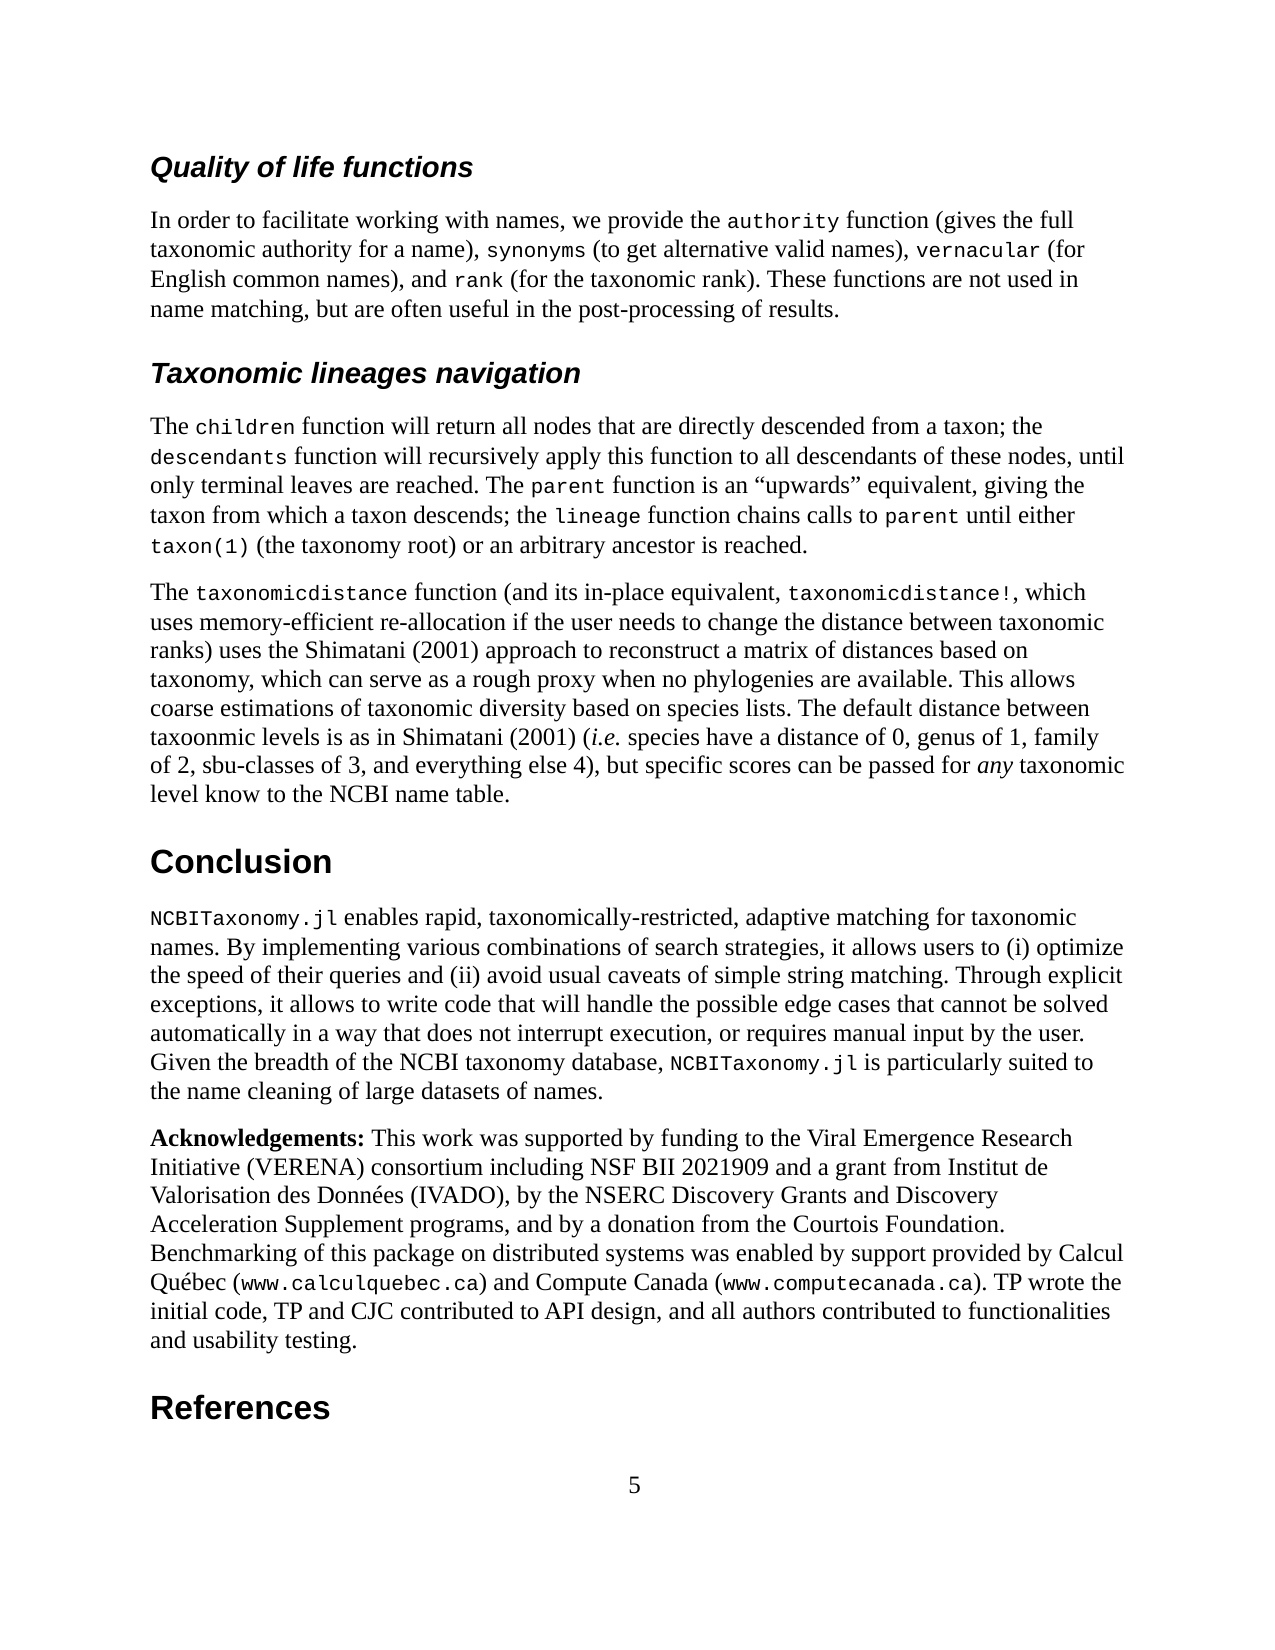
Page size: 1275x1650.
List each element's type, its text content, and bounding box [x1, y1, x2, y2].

subtitle References [150, 1388, 1125, 1426]
subtitle Quality of life functions [150, 150, 1125, 183]
text Acknowledgements: This work was supported by funding to the Viral Emergence Research Initiative (VERENA) consortium including NSF BII 2021909 and a grant from Institut de Valorisation des Données (IVADO), by the NSERC Discovery Grants and Discovery Acceleration Supplement programs, and by a donation from the Courtois Foundation. Benchmarking of this package on distributed systems was enabled by support provided by Calcul Québec (www.calculquebec.ca) and Compute Canada (www.computecanada.ca). TP wrote the initial code, TP and CJC contributed to API design, and all authors contributed to functionalities and usability testing. [150, 1123, 1125, 1354]
text The taxonomicdistance function (and its in-place equivalent, taxonomicdistance!, which uses memory-efficient re-allocation if the user needs to change the distance between taxonomic ranks) uses the Shimatani (2001) approach to reconstruct a matrix of distances based on taxonomy, which can serve as a rough proxy when no phylogenies are available. This allows coarse estimations of taxonomic diversity based on species lists. The default distance between taxoonmic levels is as in Shimatani (2001) (i.e. species have a distance of 0, genus of 1, family of 2, sbu-classes of 3, and everything else 4), but specific scores can be passed for any taxonomic level know to the NCBI name table. [150, 577, 1125, 808]
subtitle Taxonomic lineages navigation [150, 356, 1125, 390]
text In order to facilitate working with names, we provide the authority function (gives the full taxonomic authority for a name), synonyms (to get alternative valid names), vernacular (for English common names), and rank (for the taxonomic rank). These functions are not used in name matching, but are often useful in the post-processing of results. [150, 205, 1125, 322]
text NCBITaxonomy.jl enables rapid, taxonomically-restricted, adaptive matching for taxonomic names. By implementing various combinations of search strategies, it allows users to (i) optimize the speed of their queries and (ii) avoid usual caveats of simple string matching. Through explicit exceptions, it allows to write code that will handle the possible edge cases that cannot be solved automatically in a way that does not interrupt execution, or requires manual input by the user. Given the breadth of the NCBI taxonomy database, NCBITaxonomy.jl is particularly suited to the name cleaning of large datasets of names. [150, 902, 1125, 1105]
text The children function will return all nodes that are directly descended from a taxon; the descendants function will recursively apply this function to all descendants of these nodes, until only terminal leaves are reached. The parent function is an “upwards” equivalent, giving the taxon from which a taxon descends; the lineage function chains calls to parent until either taxon(1) (the taxonomy root) or an arbitrary ancestor is reached. [150, 411, 1125, 559]
subtitle Conclusion [150, 842, 1125, 881]
